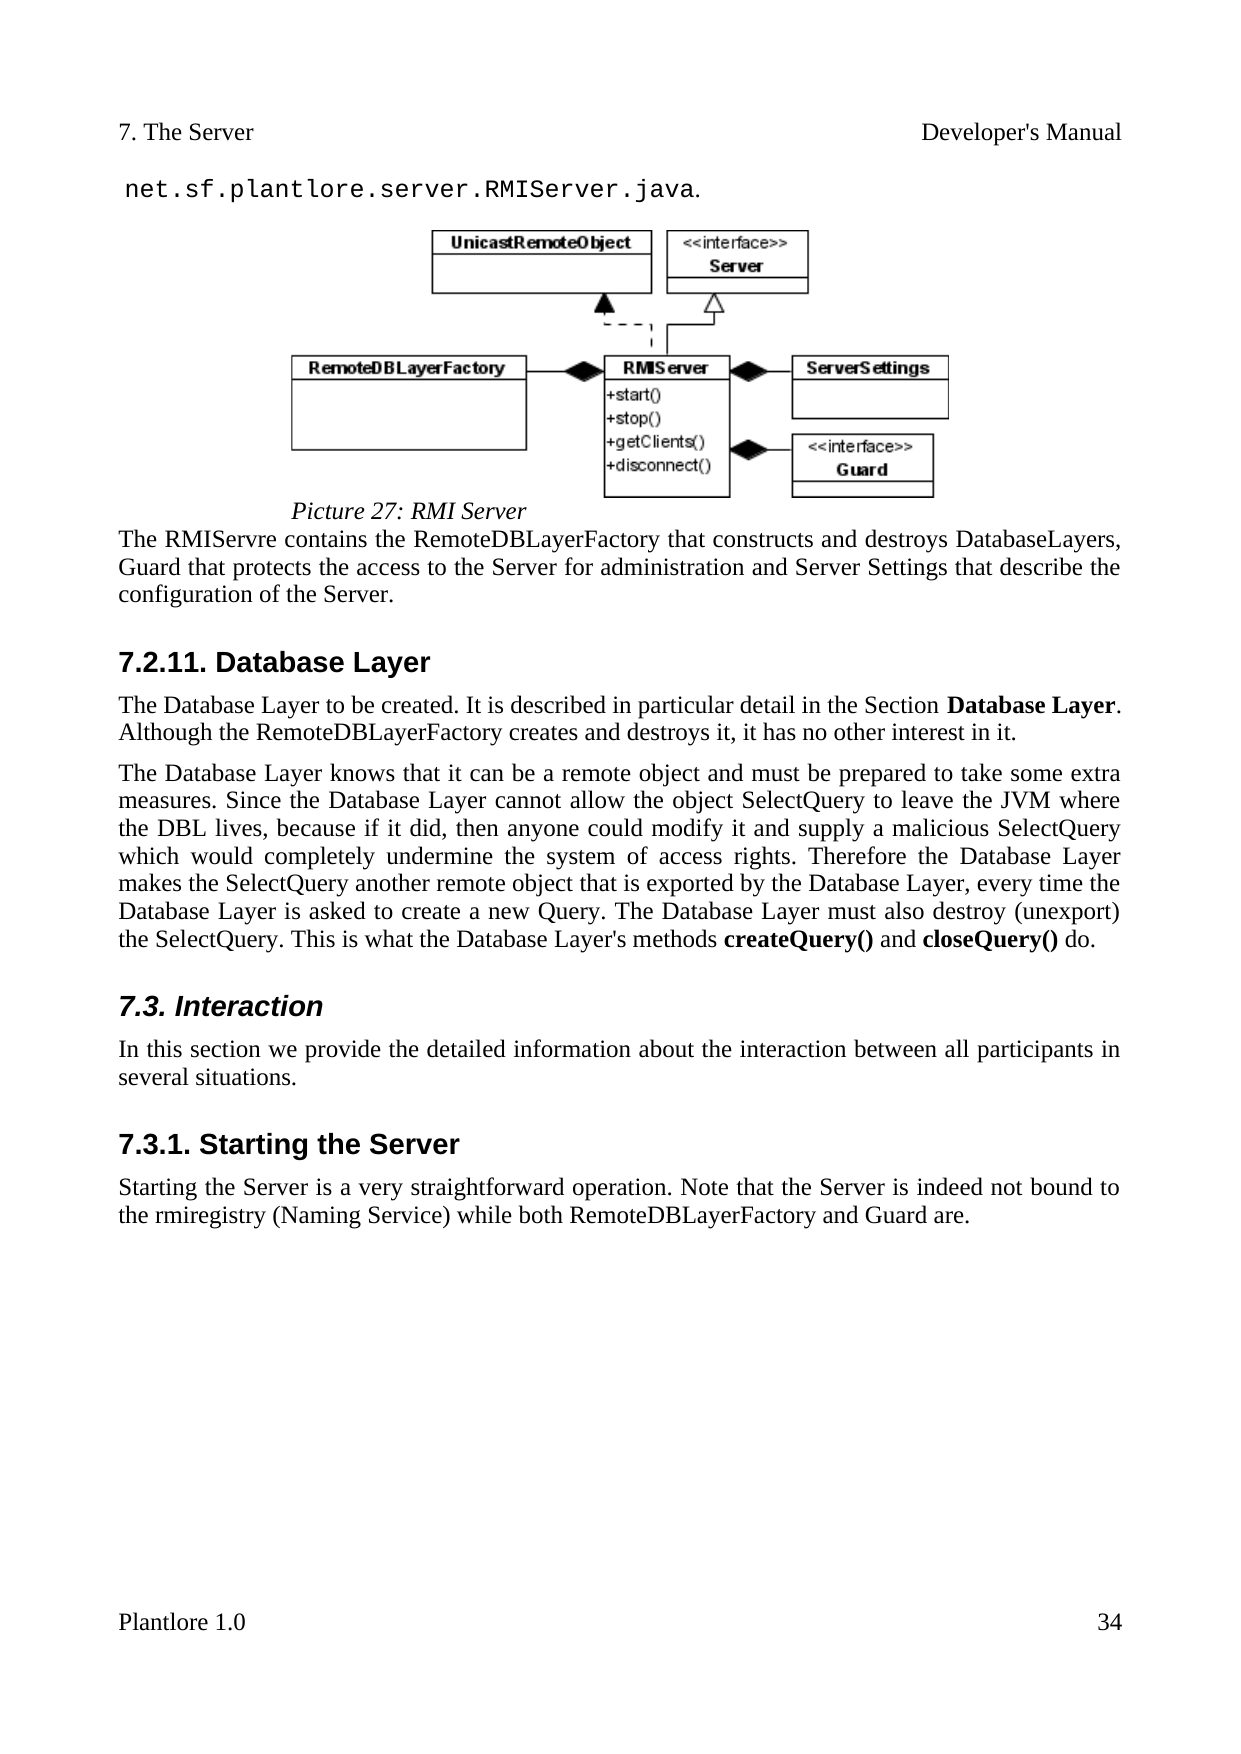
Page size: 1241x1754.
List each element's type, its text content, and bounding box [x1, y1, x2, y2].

subtitle 7.3.1. Starting the Server [118, 1128, 1122, 1161]
text net.sf.plantlore.server.RMIServer.java. [118, 175, 1122, 205]
text The RMIServre contains the RemoteDBLayerFactory that constructs and destroys DatabaseLayers, Guard that protects the access to the Server for administration and Server Settings that describe the configuration of the Server. [118, 218, 1122, 608]
subtitle 7.2.11. Database Layer [118, 646, 1122, 678]
text Picture 27: RMI Server [291, 498, 949, 525]
text In this section we provide the detailed information about the interaction between all participants in several situations. [118, 1035, 1122, 1091]
text Starting the Server is a very straightforward operation. Note that the Server is indeed not bound to the rmiregistry (Naming Service) while both RemoteDBLayerFactory and Guard are. [118, 1173, 1122, 1229]
picture [291, 230, 949, 498]
text The Database Layer knows that it can be a remote object and must be prepared to take some extra measures. Since the Database Layer cannot allow the object SelectQuery to leave the JVM where the DBL lives, because if it did, then anyone could modify it and supply a malicious SelectQuery which would completely undermine the system of access rights. Therefore the Database Layer makes the SelectQuery another remote object that is exported by the Database Layer, every time the Database Layer is asked to create a new Query. The Database Layer must also destroy (unexport) the SelectQuery. This is what the Database Layer's methods createQuery() and closeQuery() do. [118, 759, 1122, 953]
subtitle 7.3. Interaction [118, 990, 1122, 1023]
text The Database Layer to be created. It is described in particular detail in the Section Database Layer. Although the RemoteDBLayerFactory creates and destroys it, it has no other interest in it. [118, 691, 1122, 746]
